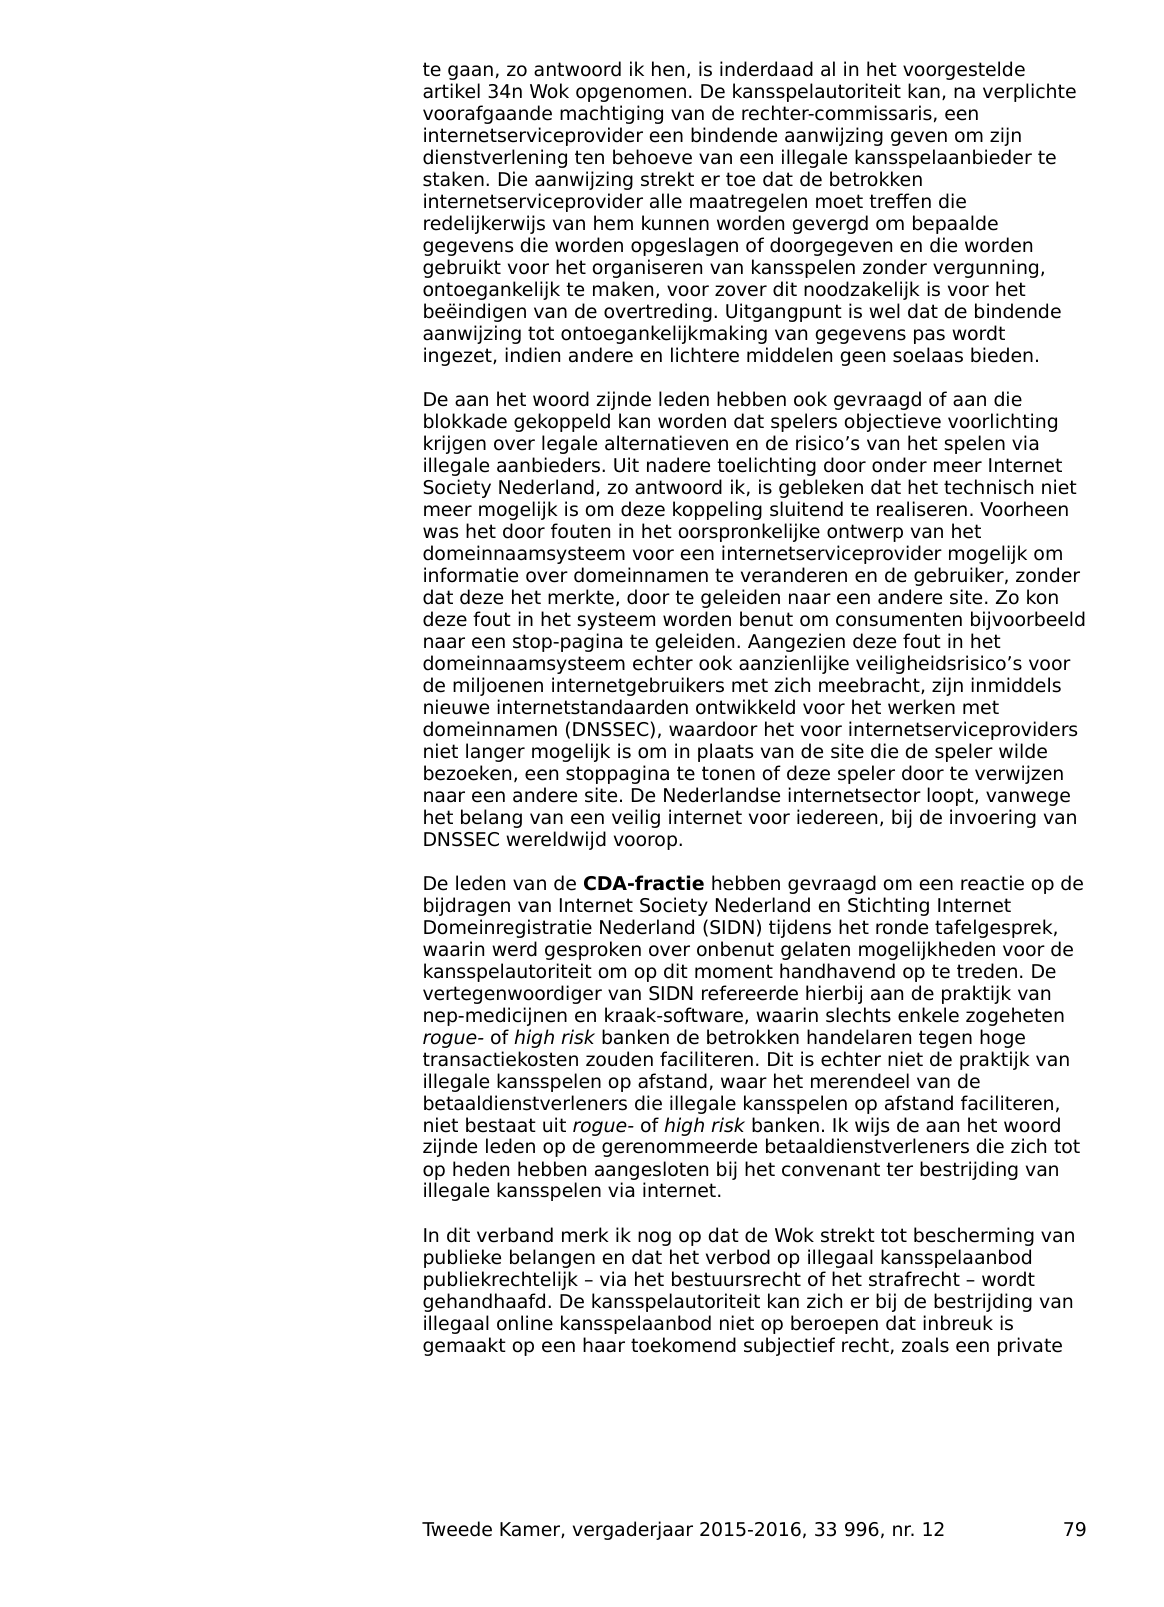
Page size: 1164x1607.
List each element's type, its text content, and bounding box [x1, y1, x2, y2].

text De aan het woord zijnde leden hebben ook gevraagd of aan die blokkade gekoppeld kan worden dat spelers objectieve voorlichting krijgen over legale alternatieven en de risico’s van het spelen via illegale aanbieders. Uit nadere toelichting door onder meer Internet Society Nederland, zo antwoord ik, is gebleken dat het technisch niet meer mogelijk is om deze koppeling sluitend te realiseren. Voorheen was het door fouten in het oorspronkelijke ontwerp van het domeinnaamsysteem voor een internetserviceprovider mogelijk om informatie over domeinnamen te veranderen en de gebruiker, zonder dat deze het merkte, door te geleiden naar een andere site. Zo kon deze fout in het systeem worden benut om consumenten bijvoorbeeld naar een stop-pagina te geleiden. Aangezien deze fout in het domeinnaamsysteem echter ook aanzienlijke veiligheidsrisico’s voor de miljoenen internetgebruikers met zich meebracht, zijn inmiddels nieuwe internetstandaarden ontwikkeld voor het werken met domeinnamen (DNSSEC), waardoor het voor internetserviceproviders niet langer mogelijk is om in plaats van de site die de speler wilde bezoeken, een stoppagina te tonen of deze speler door te verwijzen naar een andere site. De Nederlandse internetsector loopt, vanwege het belang van een veilig internet voor iedereen, bij de invoering van DNSSEC wereldwijd voorop. [422, 389, 1087, 851]
text De leden van de CDA-fractie hebben gevraagd om een reactie op de bijdragen van Internet Society Nederland en Stichting Internet Domeinregistratie Nederland (SIDN) tijdens het ronde tafelgesprek, waarin werd gesproken over onbenut gelaten mogelijkheden voor de kansspelautoriteit om op dit moment handhavend op te treden. De vertegenwoordiger van SIDN refereerde hierbij aan de praktijk van nep-medicijnen en kraak-software, waarin slechts enkele zogeheten rogue- of high risk banken de betrokken handelaren tegen hoge transactiekosten zouden faciliteren. Dit is echter niet de praktijk van illegale kansspelen op afstand, waar het merendeel van de betaaldienstverleners die illegale kansspelen op afstand faciliteren, niet bestaat uit rogue- of high risk banken. Ik wijs de aan het woord zijnde leden op de gerenommeerde betaaldienstverleners die zich tot op heden hebben aangesloten bij het convenant ter bestrijding van illegale kansspelen via internet. [422, 873, 1087, 1202]
text In dit verband merk ik nog op dat de Wok strekt tot bescherming van publieke belangen en dat het verbod op illegaal kansspelaanbod publiekrechtelijk – via het bestuursrecht of het strafrecht – wordt gehandhaafd. De kansspelautoriteit kan zich er bij de bestrijding van illegaal online kansspelaanbod niet op beroepen dat inbreuk is gemaakt op een haar toekomend subjectief recht, zoals een private [422, 1224, 1087, 1356]
text te gaan, zo antwoord ik hen, is inderdaad al in het voorgestelde artikel 34n Wok opgenomen. De kansspelautoriteit kan, na verplichte voorafgaande machtiging van de rechter-commissaris, een internetserviceprovider een bindende aanwijzing geven om zijn dienstverlening ten behoeve van een illegale kansspelaanbieder te staken. Die aanwijzing strekt er toe dat de betrokken internetserviceprovider alle maatregelen moet treffen die redelijkerwijs van hem kunnen worden gevergd om bepaalde gegevens die worden opgeslagen of doorgegeven en die worden gebruikt voor het organiseren van kansspelen zonder vergunning, ontoegankelijk te maken, voor zover dit noodzakelijk is voor het beëindigen van de overtreding. Uitgangpunt is wel dat de bindende aanwijzing tot ontoegankelijkmaking van gegevens pas wordt ingezet, indien andere en lichtere middelen geen soelaas bieden. [422, 59, 1087, 367]
